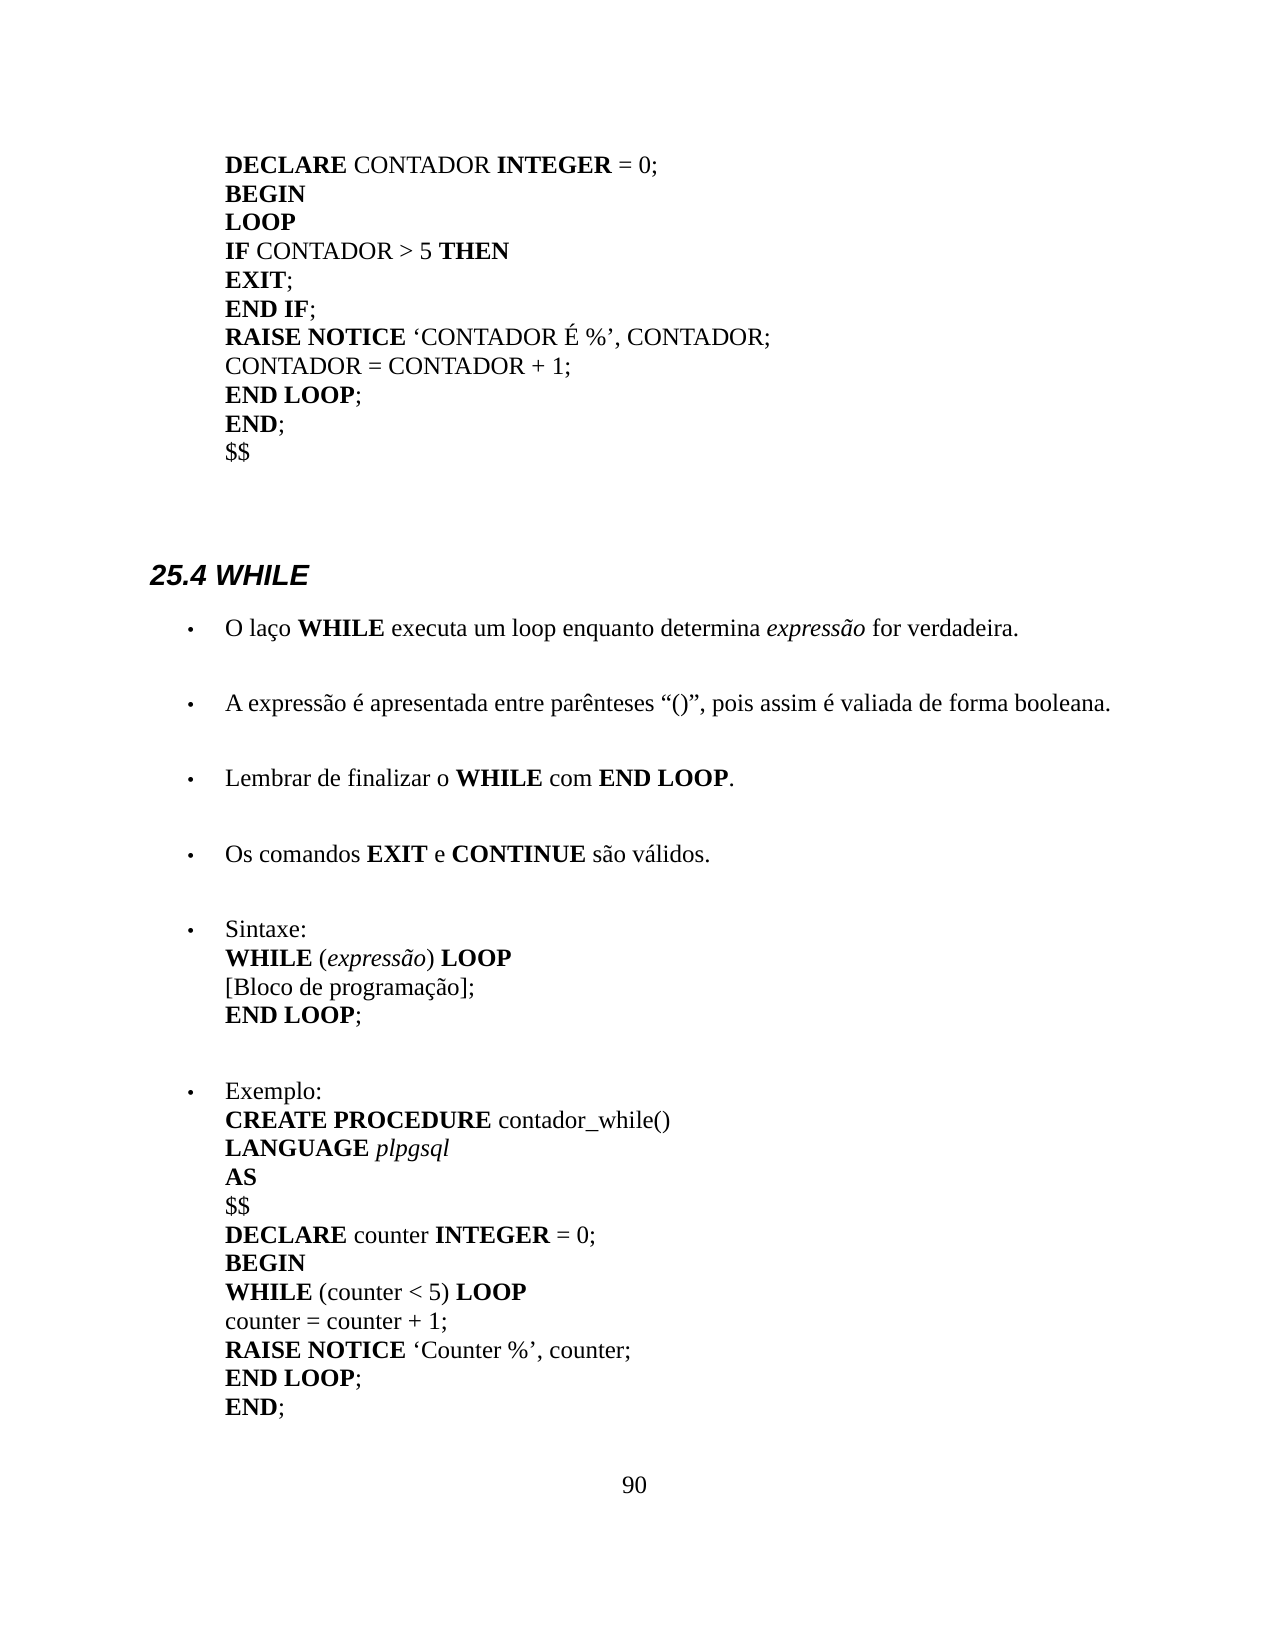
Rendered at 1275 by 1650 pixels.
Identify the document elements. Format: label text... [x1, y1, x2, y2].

list O laço WHILE executa um loop enquanto determina expressão for verdadeira. [187, 613, 1125, 670]
list Lembrar de finalizar o WHILE com END LOOP. [187, 763, 1125, 821]
list A expressão é apresentada entre parênteses “()”, pois assim é valiada de forma booleana. [187, 688, 1125, 746]
list Sintaxe: WHILE (expressão) LOOP [Bloco de programação]; END LOOP; [187, 914, 1125, 1058]
list DECLARE CONTADOR INTEGER = 0; BEGIN LOOP IF CONTADOR > 5 THEN EXIT; END IF; RAISE NOTICE ‘CONTADOR É %’, CONTADOR; CONTADOR = CONTADOR + 1; END LOOP; END; $$ [187, 150, 1125, 495]
list Os comandos EXIT e CONTINUE são válidos. [187, 839, 1125, 896]
list Exemplo: CREATE PROCEDURE contador_while() LANGUAGE plpgsql AS $$ DECLARE counter INTEGER = 0; BEGIN WHILE (counter < 5) LOOP counter = counter + 1; RAISE NOTICE ‘Counter %’, counter; END LOOP; END; [187, 1076, 1125, 1421]
subtitle 25.4 WHILE [150, 558, 1125, 591]
